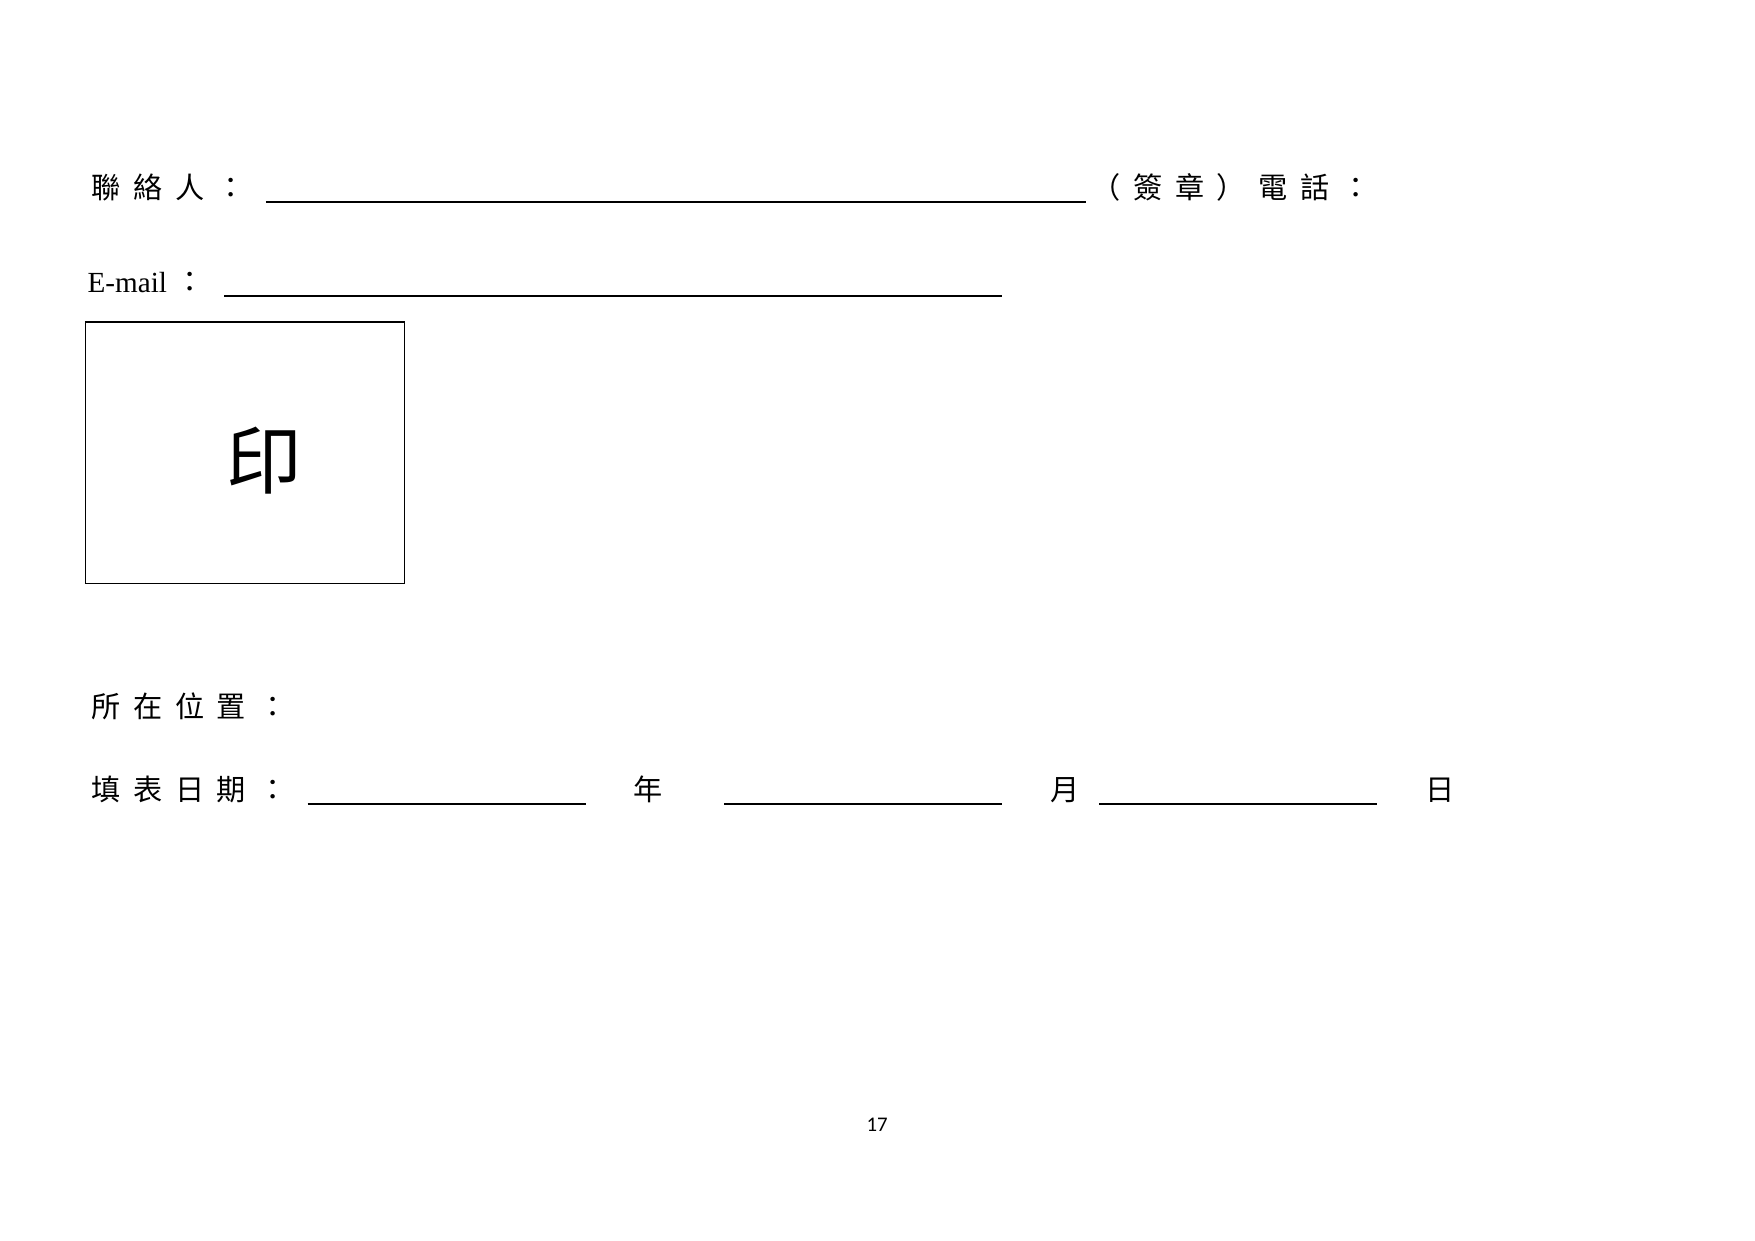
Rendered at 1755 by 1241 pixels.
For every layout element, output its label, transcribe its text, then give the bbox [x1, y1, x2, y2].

table_header 印 [86, 323, 404, 582]
text 聯絡人： （簽章）電話： E-mail： [85, 144, 1669, 300]
text 所在位置： [85, 663, 1669, 725]
text 填表日期： 年 月 日 [85, 746, 1669, 809]
